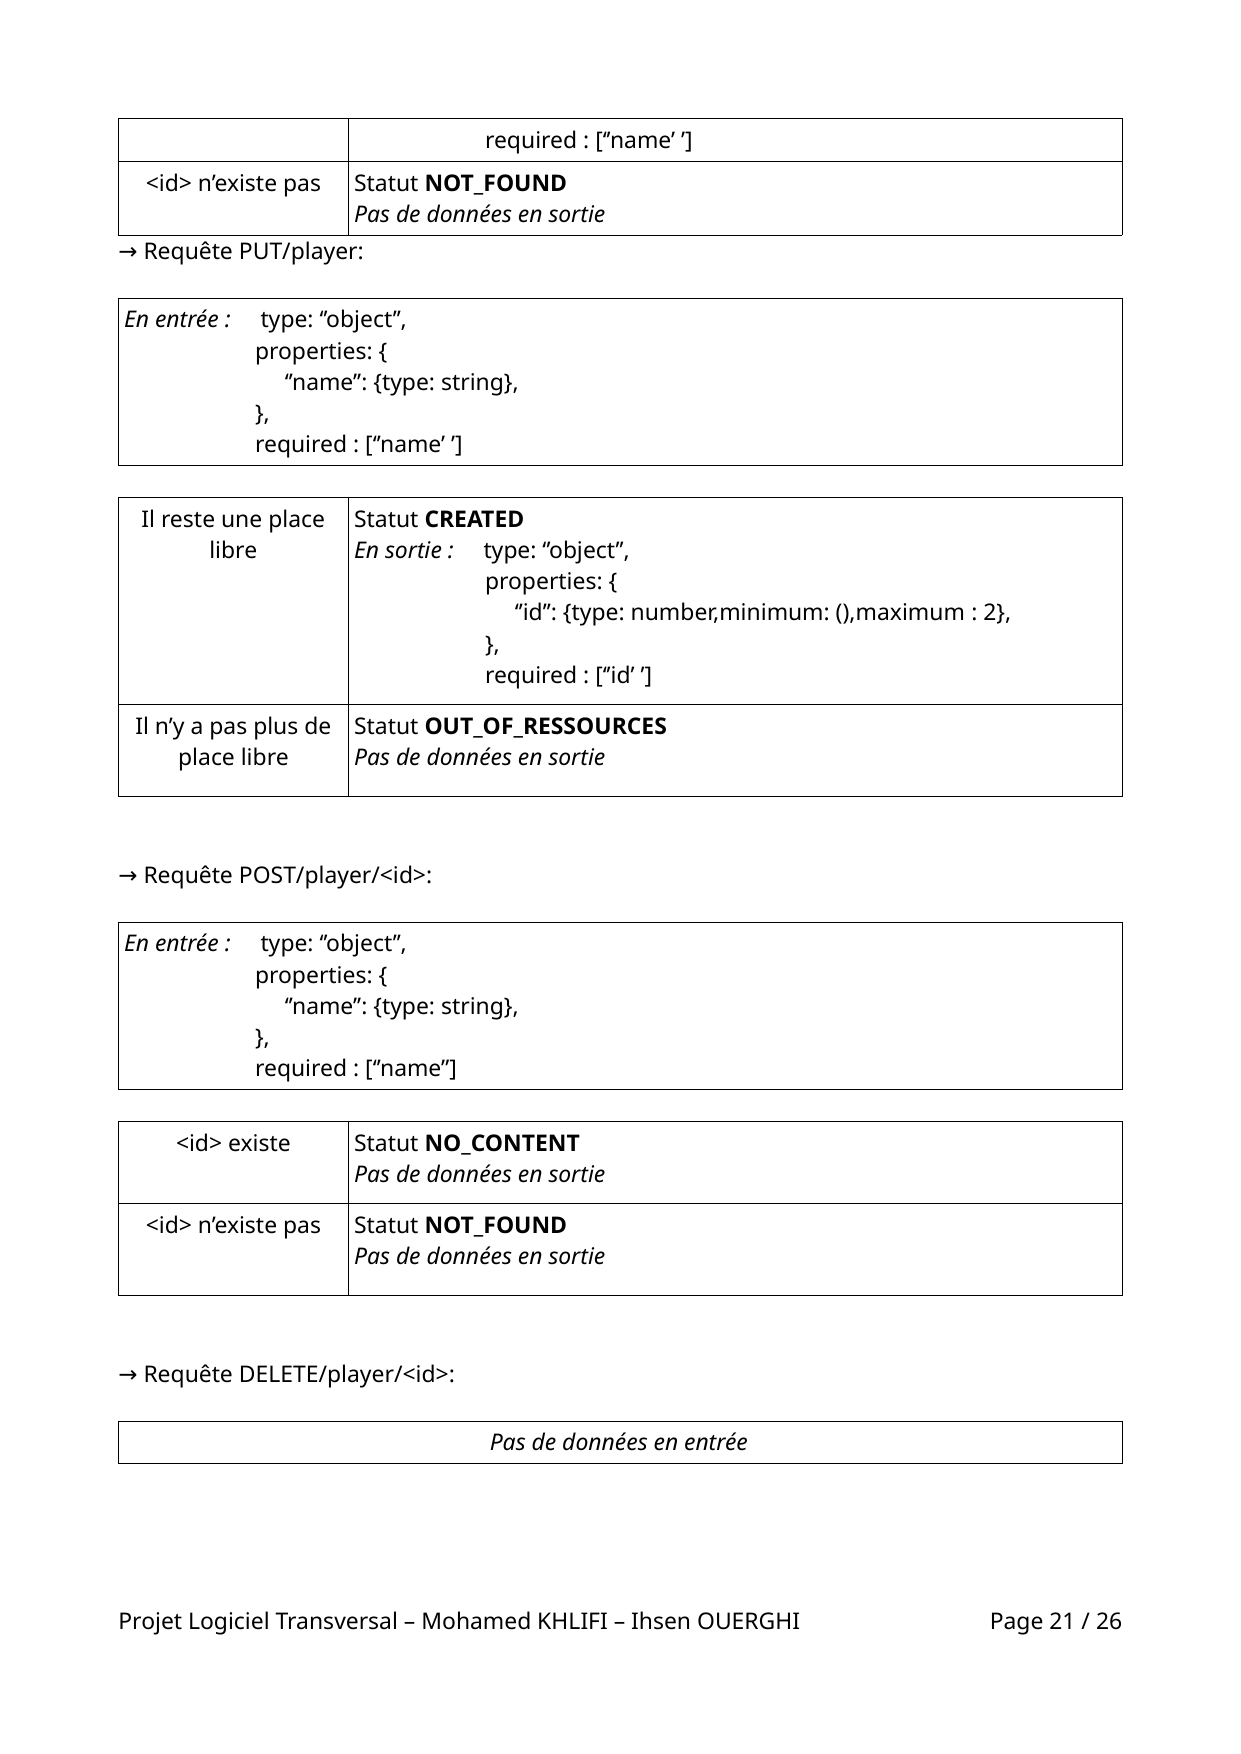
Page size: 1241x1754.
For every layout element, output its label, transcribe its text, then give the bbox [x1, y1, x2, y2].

table_cell Il n’y a pas plus de place libre [119, 705, 348, 796]
table_cell required : [‘’name’ ’] [349, 119, 1122, 161]
table_header En entrée : type: ‘’object’’, properties: { ‘’name’’: {type: string}, }, required : [‘’name’ ’] [119, 299, 1122, 465]
table_cell Statut NOT_FOUND Pas de données en sortie [349, 162, 1122, 235]
table_header Il reste une place libre [119, 498, 348, 704]
text → Requête POST/player/<id>: [118, 859, 1122, 890]
table_header <id> existe [119, 1122, 348, 1203]
table_cell <id> n’existe pas [119, 1204, 348, 1295]
table_cell <id> n’existe pas [119, 162, 348, 235]
table_header Pas de données en entrée [119, 1422, 1122, 1463]
table_header Statut NO_CONTENT Pas de données en sortie [349, 1122, 1122, 1203]
table_cell Statut OUT_OF_RESSOURCES Pas de données en sortie [349, 705, 1122, 796]
table_header En entrée : type: ‘’object’’, properties: { ‘’name’’: {type: string}, }, required : [‘’name’’] [119, 923, 1122, 1089]
text → Requête PUT/player: [118, 236, 1122, 266]
table_header Statut CREATED En sortie : type: ‘’object’’, properties: { ‘’id’’: {type: number,minimum: (),maximum : 2}, }, required : [‘’id’ ’] [349, 498, 1122, 704]
table_cell [119, 119, 348, 161]
table_cell Statut NOT_FOUND Pas de données en sortie [349, 1204, 1122, 1295]
text → Requête DELETE/player/<id>: [118, 1358, 1122, 1389]
